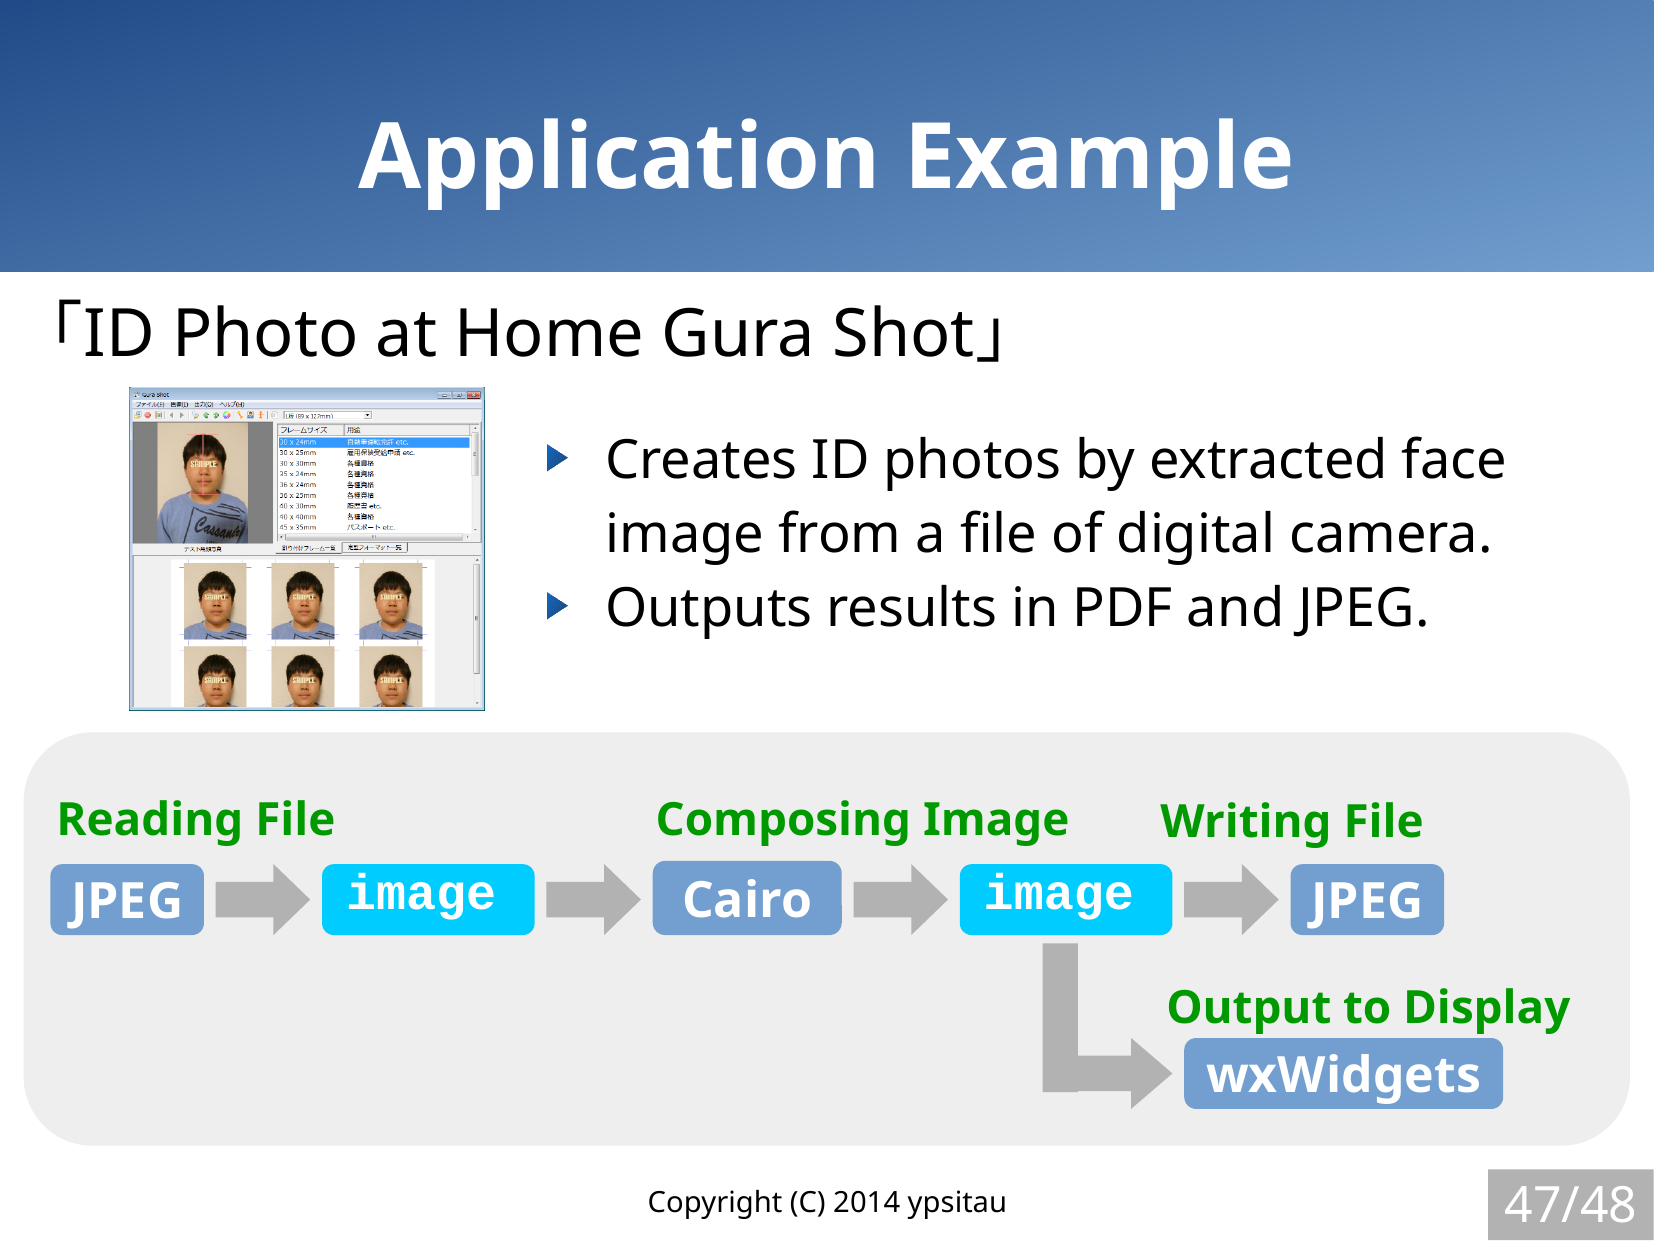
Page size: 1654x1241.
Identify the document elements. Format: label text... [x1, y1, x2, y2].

text_box Output to Display [1151, 967, 1563, 1051]
picture [129, 387, 485, 711]
text_box Composing Image [640, 779, 1061, 863]
title Application Example [82, 49, 1571, 257]
text_box Creates ID photos by extracted face image from a file of digital camera. Outputs results in PDF and JPEG. [531, 413, 1477, 644]
text_box Cairo [652, 863, 842, 936]
text_box 「ID Photo at Home Gura Shot」 [2, 271, 1008, 388]
text_box image [959, 864, 1173, 936]
text_box Writing File [1145, 780, 1427, 864]
text_box JPEG [1290, 864, 1445, 936]
text_box [23, 732, 1630, 1146]
text_box image [322, 864, 535, 936]
text_box wxWidgets [1184, 1051, 1504, 1109]
text_box JPEG [50, 864, 204, 936]
text_box Reading File [41, 779, 334, 863]
